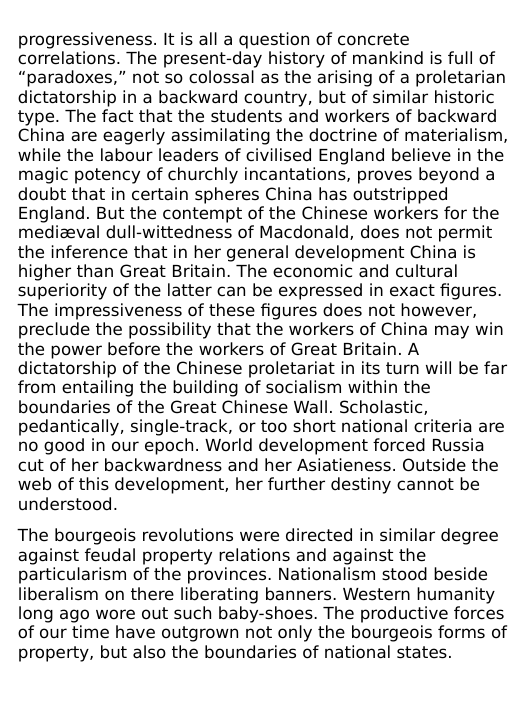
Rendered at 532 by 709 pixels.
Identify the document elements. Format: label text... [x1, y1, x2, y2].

text The bourgeois revolutions were directed in similar degree against feudal property relations and against the particularism of the provinces. Nationalism stood beside liberalism on there liberating banners. Western humanity long ago wore out such baby-shoes. The productive forces of our time have outgrown not only the bourgeois forms of property, but also the boundaries of national states. [18, 526, 514, 662]
text progressiveness. It is all a question of concrete correlations. The present-day history of mankind is full of “paradoxes,” not so colossal as the arising of a proletarian dictatorship in a backward country, but of similar historic type. The fact that the students and workers of backward China are eagerly assimilating the doctrine of materialism, while the labour leaders of civilised England believe in the magic potency of churchly incantations, proves beyond a doubt that in certain spheres China has outstripped England. But the contempt of the Chinese workers for the mediæval dull-wittedness of Macdonald, does not permit the inference that in her general development China is higher than Great Britain. The economic and cultural superiority of the latter can be expressed in exact figures. The impressiveness of these figures does not however, preclude the possibility that the workers of China may win the power before the workers of Great Britain. A dictatorship of the Chinese proletariat in its turn will be far from entailing the building of socialism within the boundaries of the Great Chinese Wall. Scholastic, pedantically, single-track, or too short national criteria are no good in our epoch. World development forced Russia cut of her backwardness and her Asiatieness. Outside the web of this development, her further destiny cannot be understood. [18, 29, 514, 514]
